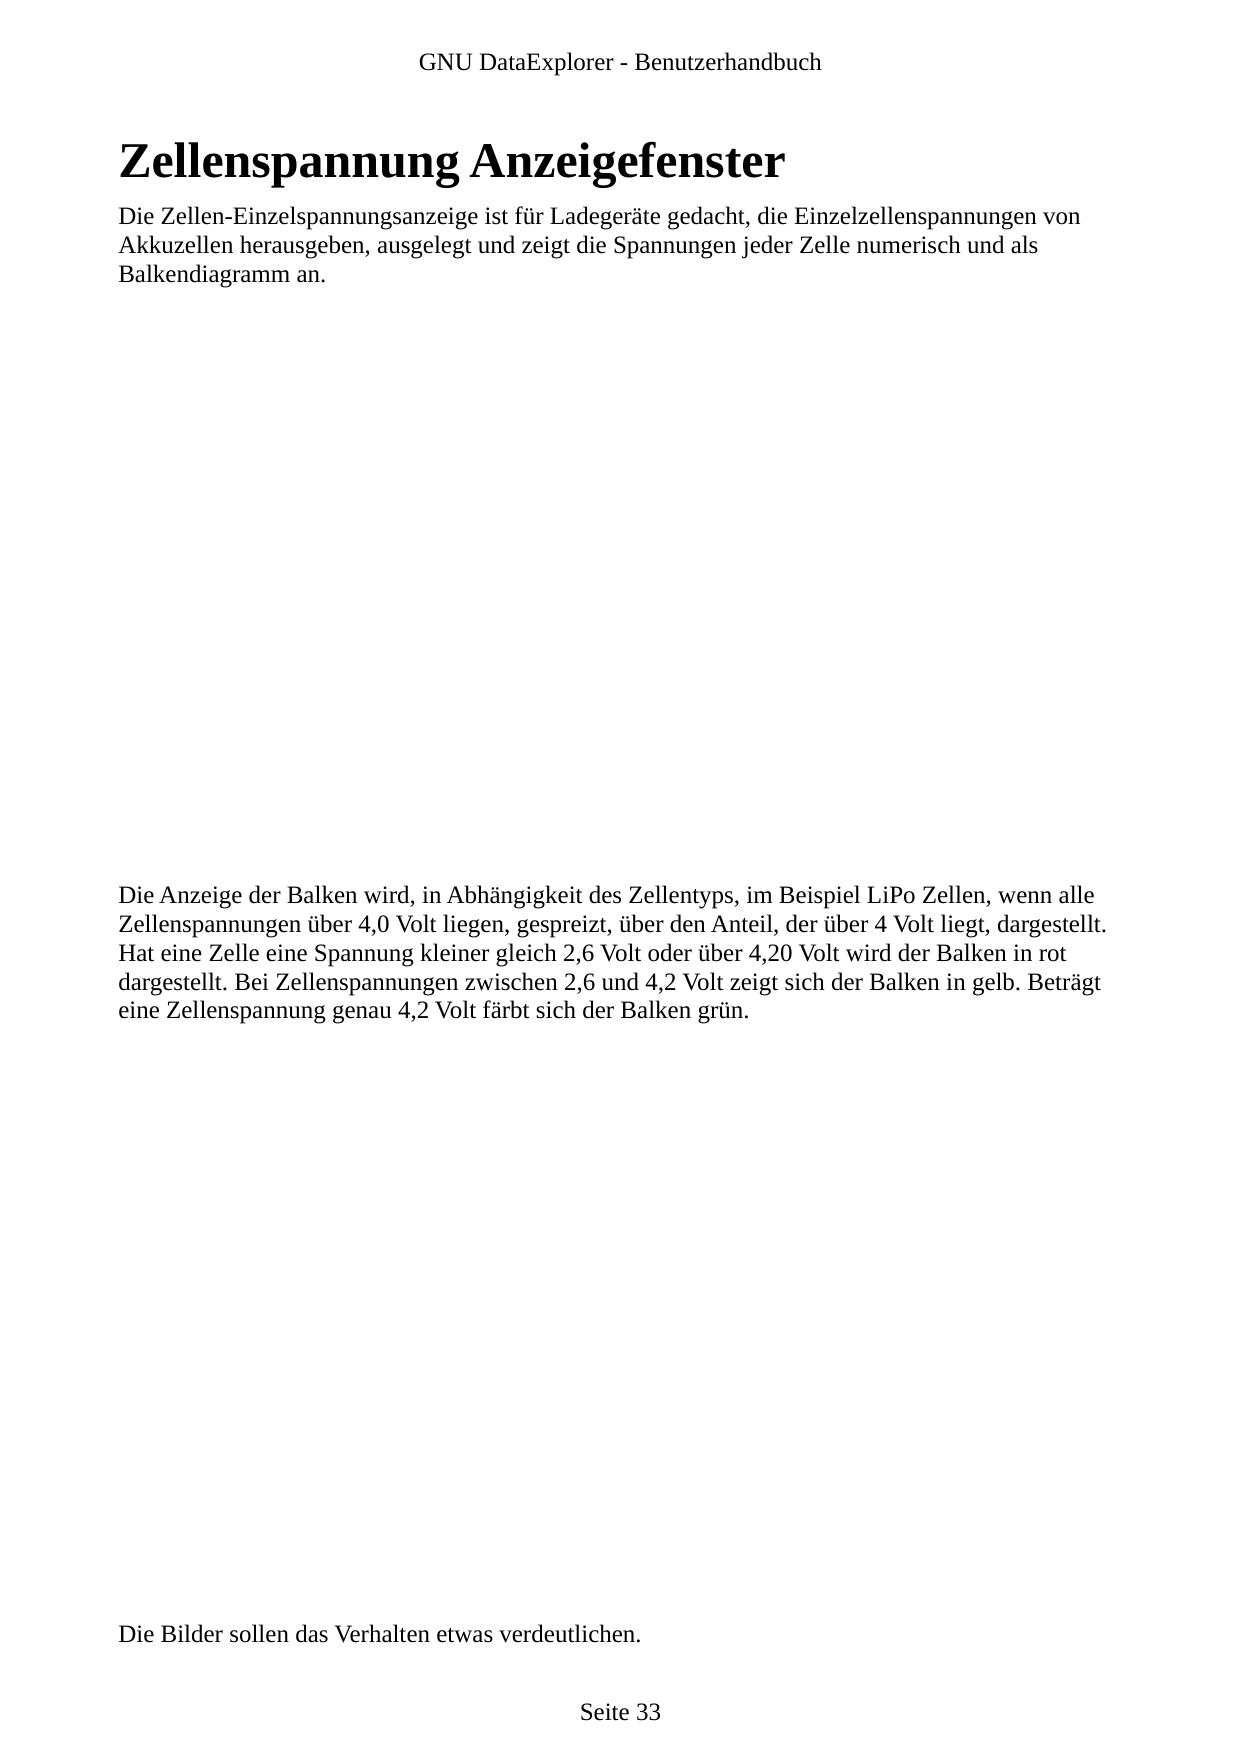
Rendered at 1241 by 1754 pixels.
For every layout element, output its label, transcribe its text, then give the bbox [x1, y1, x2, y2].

subtitle Zellenspannung Anzeigefenster [118, 131, 1122, 189]
text Die Bilder sollen das Verhalten etwas verdeutlichen. [118, 1619, 1122, 1648]
text Die Zellen-Einzelspannungsanzeige ist für Ladegeräte gedacht, die Einzelzellenspannungen von Akkuzellen herausgeben, ausgelegt und zeigt die Spannungen jeder Zelle numerisch und als Balkendiagramm an. [118, 201, 1122, 287]
text Die Anzeige der Balken wird, in Abhängigkeit des Zellentyps, im Beispiel LiPo Zellen, wenn alle Zellenspannungen über 4,0 Volt liegen, gespreizt, über den Anteil, der über 4 Volt liegt, dargestellt. Hat eine Zelle eine Spannung kleiner gleich 2,6 Volt oder über 4,20 Volt wird der Balken in rot dargestellt. Bei Zellenspannungen zwischen 2,6 und 4,2 Volt zeigt sich der Balken in gelb. Beträgt eine Zellenspannung genau 4,2 Volt färbt sich der Balken grün. [118, 880, 1122, 1024]
